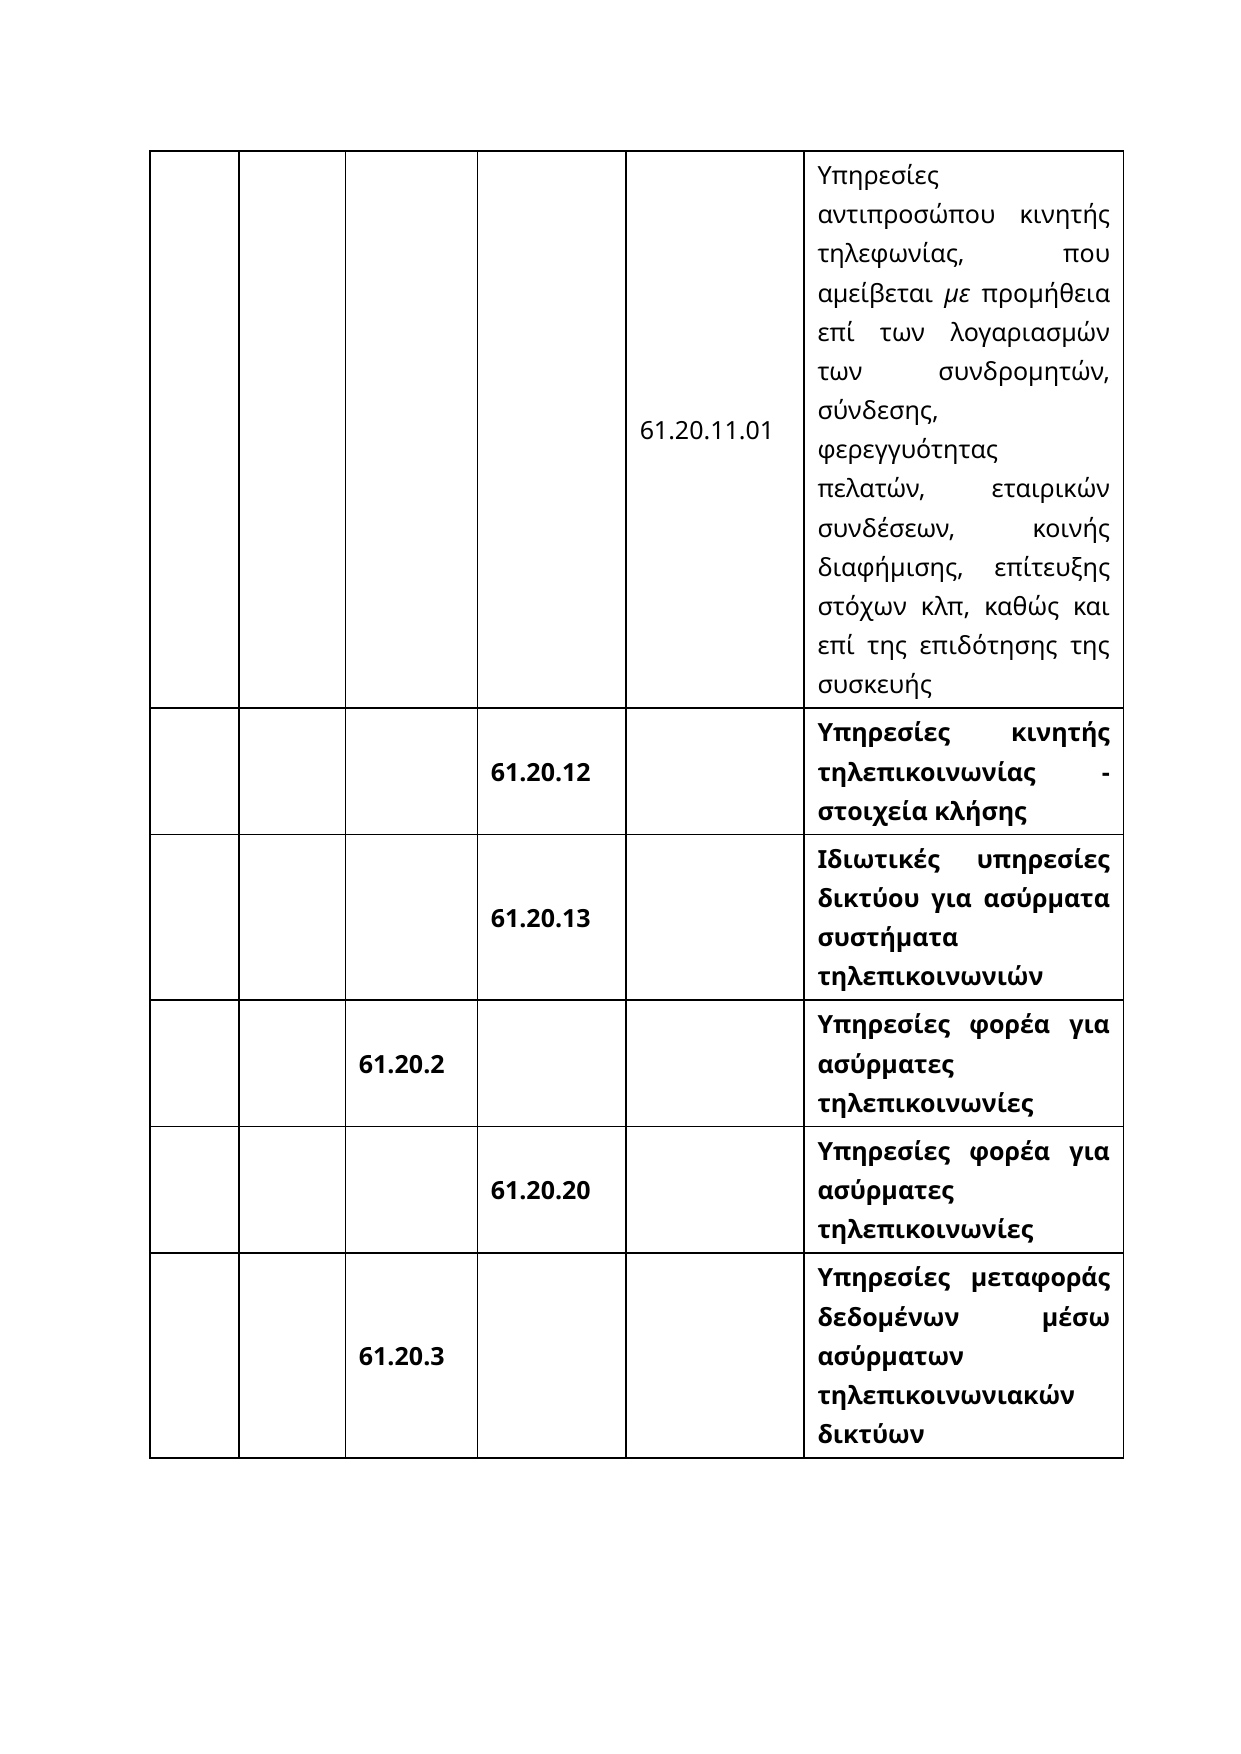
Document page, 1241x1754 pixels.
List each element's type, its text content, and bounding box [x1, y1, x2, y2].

table_cell [478, 1254, 625, 1457]
table_cell [240, 1127, 345, 1252]
table_cell [346, 152, 477, 707]
table_cell [346, 835, 477, 999]
table_cell [151, 709, 238, 834]
table_cell [240, 1001, 345, 1126]
table_cell [627, 709, 803, 834]
table_cell [151, 1001, 238, 1126]
table_cell Ιδιωτικές υπηρεσίες δικτύου για ασύρματα συστήματα τηλεπικοινωνιών [805, 835, 1123, 999]
table_cell Υπηρεσίες αντιπροσώπου κινητής τηλεφωνίας, που αμείβεται με προμήθεια επί των λογαριασμών των συνδρομητών, σύνδεσης, φερεγγυότητας πελατών, εταιρικών συνδέσεων, κοινής διαφήμισης, επίτευξης στόχων κλπ, καθώς και επί της επιδότησης της συσκευής [805, 152, 1123, 707]
table_cell Υπηρεσίες κινητής τηλεπικοινωνίας - στοιχεία κλήσης [805, 709, 1123, 834]
table_cell [627, 1001, 803, 1126]
table_cell 61.20.11.01 [627, 152, 803, 707]
table_cell Υπηρεσίες μεταφοράς δεδομένων μέσω ασύρματων τηλεπικοινωνιακών δικτύων [805, 1254, 1123, 1457]
table_cell 61.20.3 [346, 1254, 477, 1457]
table_cell [151, 1127, 238, 1252]
table_cell [240, 152, 345, 707]
table_cell [627, 835, 803, 999]
table_cell [627, 1127, 803, 1252]
table_cell 61.20.13 [478, 835, 625, 999]
table_cell [478, 1001, 625, 1126]
table_cell 61.20.2 [346, 1001, 477, 1126]
table_cell Υπηρεσίες φορέα για ασύρματες τηλεπικοινωνίες [805, 1001, 1123, 1126]
table_cell Υπηρεσίες φορέα για ασύρματες τηλεπικοινωνίες [805, 1127, 1123, 1252]
table_cell [346, 709, 477, 834]
table_cell [240, 1254, 345, 1457]
table_cell [151, 1254, 238, 1457]
table_cell [151, 835, 238, 999]
table_cell 61.20.20 [478, 1127, 625, 1252]
table_cell 61.20.12 [478, 709, 625, 834]
table_cell [346, 1127, 477, 1252]
table_cell [240, 835, 345, 999]
table_cell [240, 709, 345, 834]
table_cell [478, 152, 625, 707]
table_cell [151, 152, 238, 707]
table_cell [627, 1254, 803, 1457]
